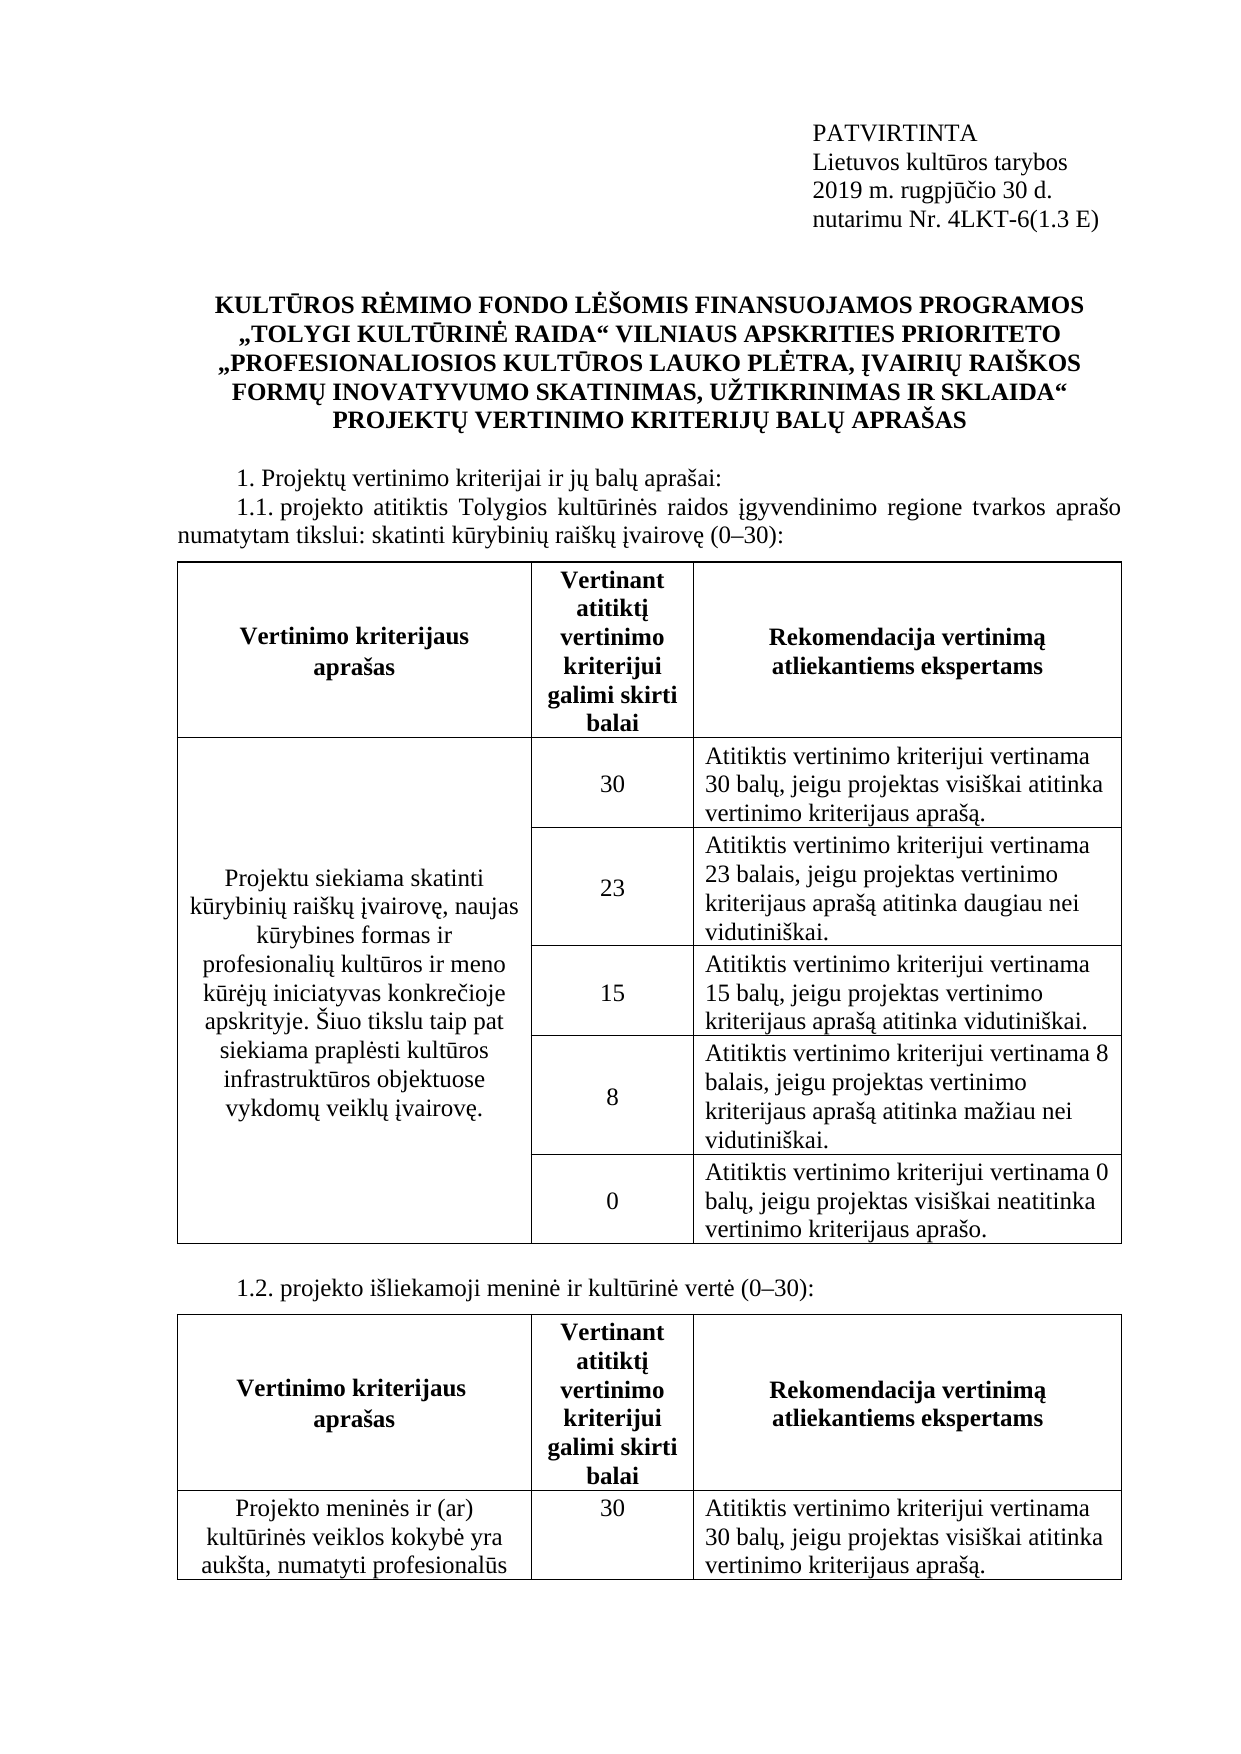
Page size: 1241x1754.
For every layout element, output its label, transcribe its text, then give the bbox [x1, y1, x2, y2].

table_cell Atitiktis vertinimo kriterijui vertinama 30 balų, jeigu projektas visiškai atitinka vertinimo kriterijaus aprašą. [694, 738, 1121, 827]
text KULTŪROS RĖMIMO FONDO LĖŠOMIS FINANSUOJAMOS PROGRAMOS [177, 291, 1122, 319]
table_cell Atitiktis vertinimo kriterijui vertinama 30 balų, jeigu projektas visiškai atitinka vertinimo kriterijaus aprašą. [694, 1491, 1121, 1579]
text Lietuvos kultūros tarybos [812, 147, 1122, 176]
table_cell Projektu siekiama skatinti kūrybinių raiškų įvairovę, naujas kūrybines formas ir profesionalių kultūros ir meno kūrėjų iniciatyvas konkrečioje apskrityje. Šiuo tikslu taip pat siekiama praplėsti kultūros infrastruktūros objektuose vykdomų veiklų įvairovę. [178, 738, 531, 1243]
table_header Vertinant atitiktį vertinimo kriterijui galimi skirti balai [532, 1315, 693, 1490]
table_header Rekomendacija vertinimą atliekantiems ekspertams [694, 1315, 1121, 1490]
table_cell 30 [532, 738, 693, 827]
table_cell Atitiktis vertinimo kriterijui vertinama 8 balais, jeigu projektas vertinimo kriterijaus aprašą atitinka mažiau nei vidutiniškai. [694, 1036, 1121, 1153]
text nutarimu Nr. 4LKT-6(1.3 E) [812, 204, 1122, 233]
text „TOLYGI KULTŪRINĖ RAIDA“ VILNIAUS APSKRITIES PRIORITETO „PROFESIONALIOSIOS KULTŪROS LAUKO PLĖTRA, ĮVAIRIŲ RAIŠKOS FORMŲ INOVATYVUMO SKATINIMAS, UŽTIKRINIMAS IR SKLAIDA“ PROJEKTŲ VERTINIMO KRITERIJŲ BALŲ APRAŠAS [177, 319, 1122, 434]
text 1.1. projekto atitiktis Tolygios kultūrinės raidos įgyvendinimo regione tvarkos aprašo numatytam tikslui: skatinti kūrybinių raiškų įvairovę (0–30): [177, 492, 1122, 549]
text 1.2. projekto išliekamoji meninė ir kultūrinė vertė (0–30): [177, 1273, 1122, 1302]
table_header Vertinimo kriterijaus aprašas [178, 563, 531, 737]
table_cell 23 [532, 828, 693, 945]
text 1. Projektų vertinimo kriterijai ir jų balų aprašai: [177, 463, 1122, 492]
text PATVIRTINTA [812, 118, 1122, 147]
table_cell 8 [532, 1036, 693, 1153]
table_cell 0 [532, 1155, 693, 1243]
table_cell Projekto meninės ir (ar) kultūrinės veiklos kokybė yra aukšta, numatyti profesionalūs [178, 1491, 531, 1579]
table_cell Atitiktis vertinimo kriterijui vertinama 15 balų, jeigu projektas vertinimo kriterijaus aprašą atitinka vidutiniškai. [694, 946, 1121, 1035]
table_header Rekomendacija vertinimą atliekantiems ekspertams [694, 563, 1121, 737]
table_cell 15 [532, 946, 693, 1035]
text 2019 m. rugpjūčio 30 d. [812, 176, 1122, 204]
table_cell Atitiktis vertinimo kriterijui vertinama 23 balais, jeigu projektas vertinimo kriterijaus aprašą atitinka daugiau nei vidutiniškai. [694, 828, 1121, 945]
table_header Vertinant atitiktį vertinimo kriterijui galimi skirti balai [532, 563, 693, 737]
table_header Vertinimo kriterijaus aprašas [178, 1315, 531, 1490]
table_cell Atitiktis vertinimo kriterijui vertinama 0 balų, jeigu projektas visiškai neatitinka vertinimo kriterijaus aprašo. [694, 1155, 1121, 1243]
table_cell 30 [532, 1491, 693, 1579]
